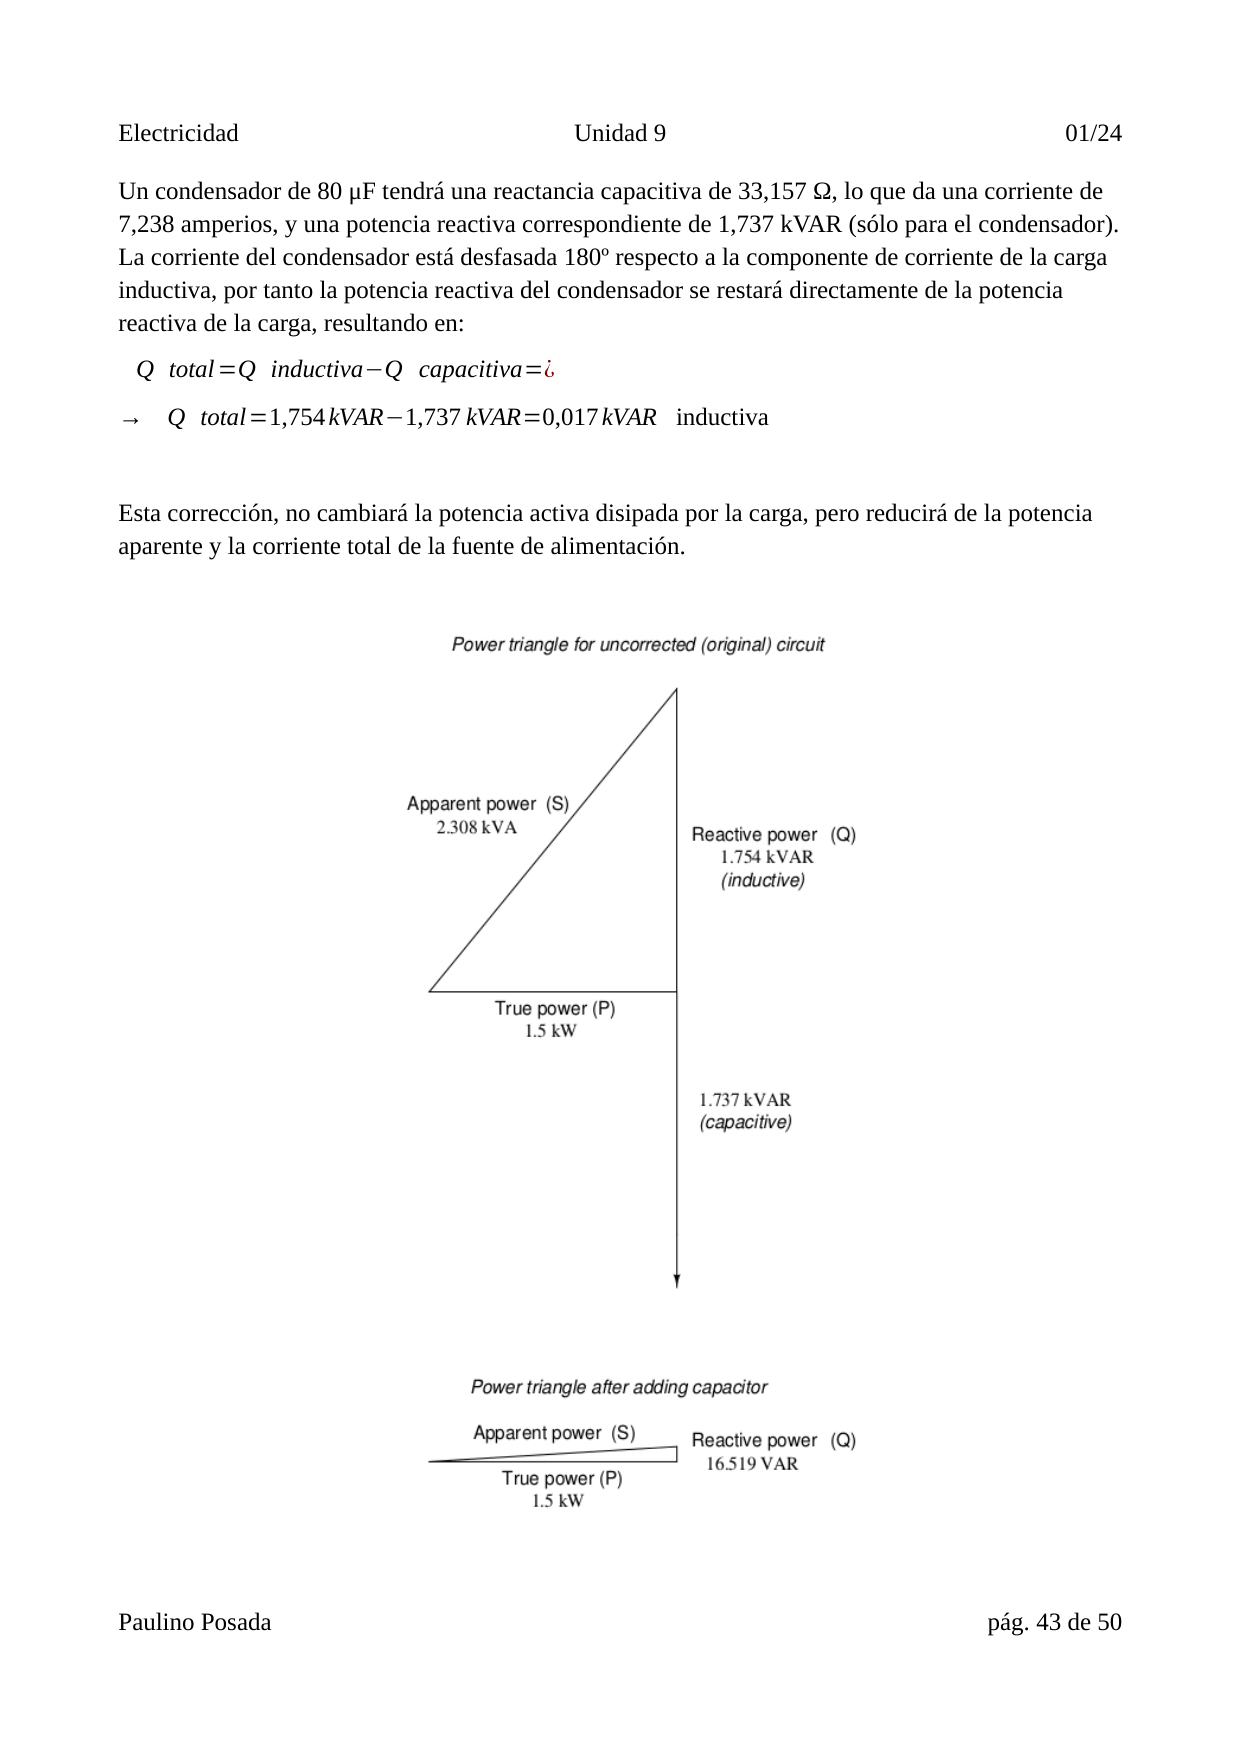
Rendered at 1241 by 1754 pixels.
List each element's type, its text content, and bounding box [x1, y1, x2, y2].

picture [362, 626, 878, 1523]
text → inductiva [118, 402, 1122, 431]
text Un condensador de 80 μF tendrá una reactancia capacitiva de 33,157 Ω, lo que da una corriente de 7,238 amperios, y una potencia reactiva correspondiente de 1,737 kVAR (sólo para el condensador). La corriente del condensador está desfasada 180º respecto a la componente de corriente de la carga inductiva, por tanto la potencia reactiva del condensador se restará directamente de la potencia reactiva de la carga, resultando en: [118, 176, 1122, 337]
text Esta corrección, no cambiará la potencia activa disipada por la carga, pero reducirá de la potencia aparente y la corriente total de la fuente de alimentación. [118, 498, 1122, 559]
